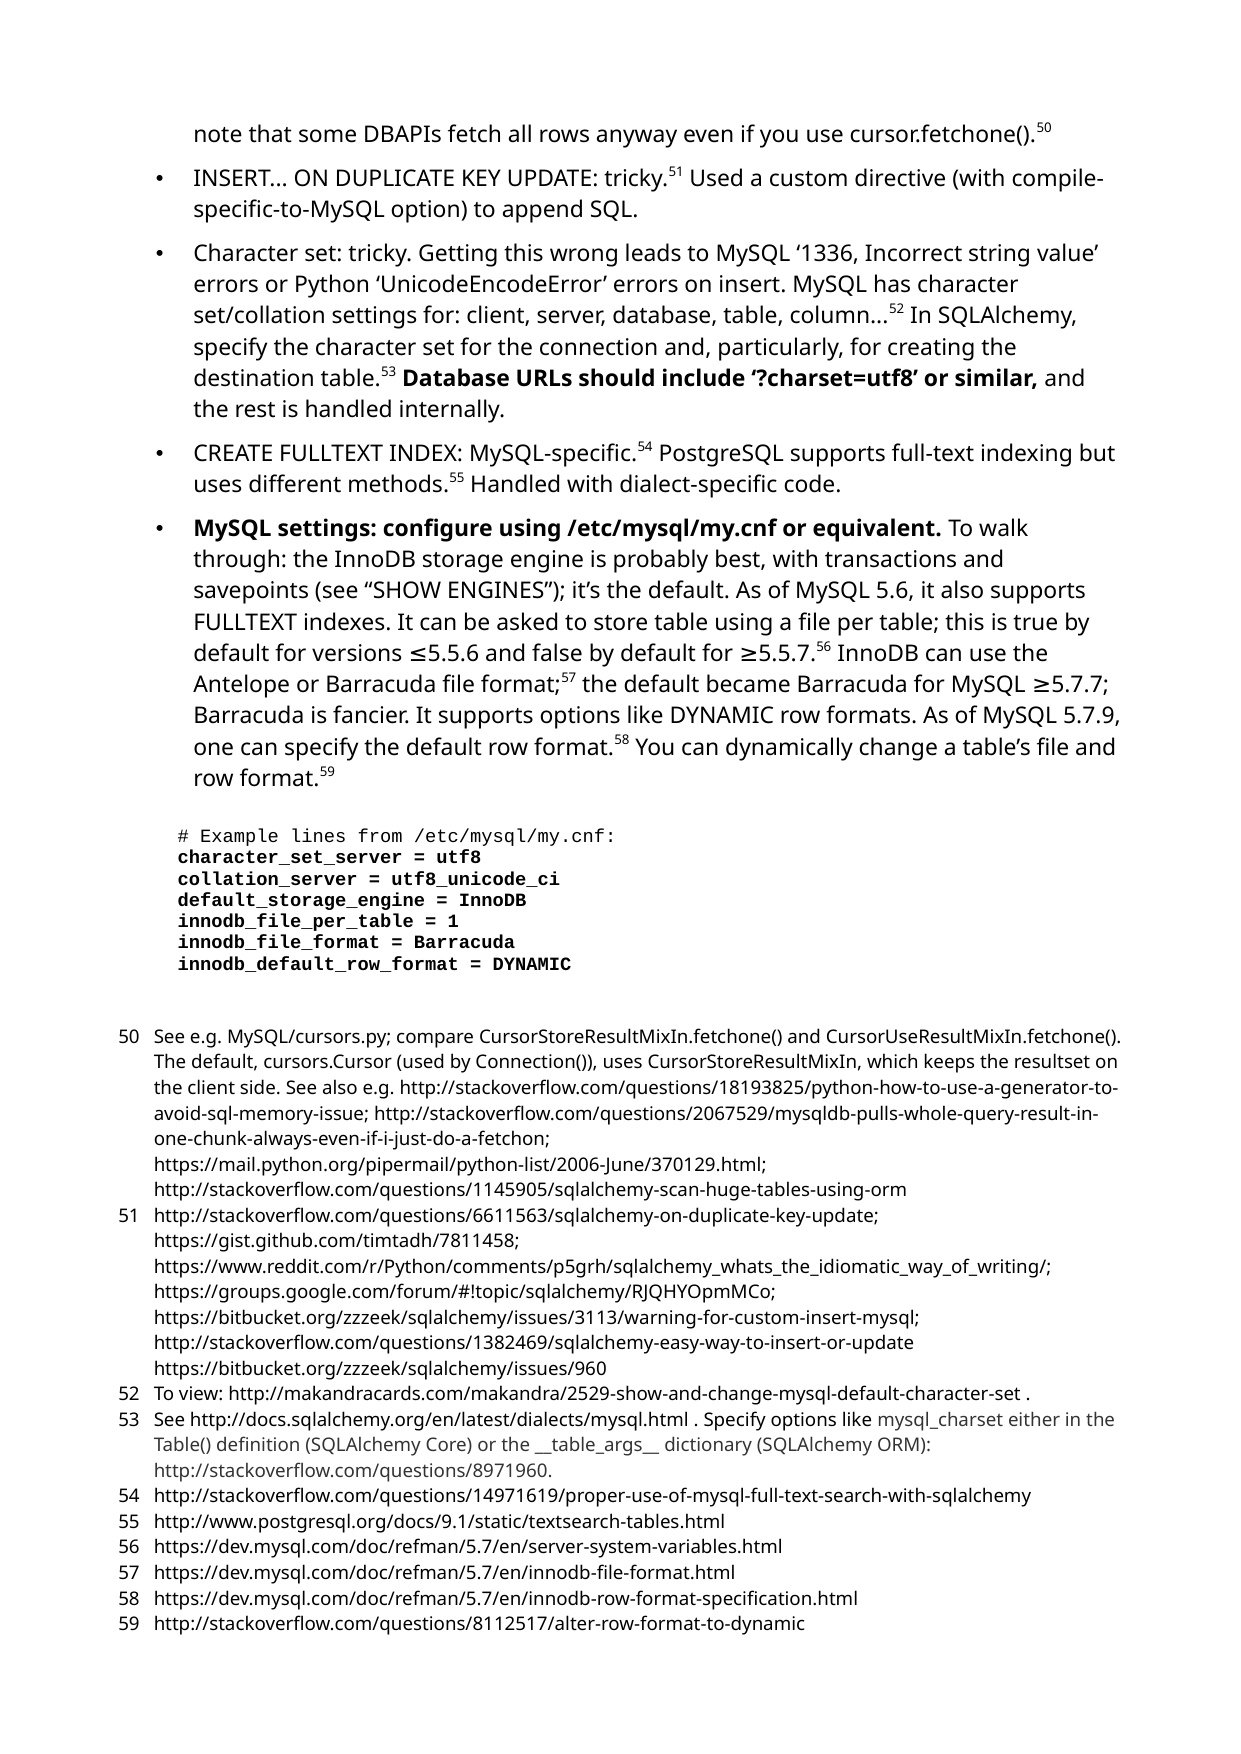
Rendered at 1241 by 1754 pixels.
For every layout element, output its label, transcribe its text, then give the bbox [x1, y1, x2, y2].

list http://stackoverflow.com/questions/6611563/sqlalchemy-on-duplicate-key-update; https://gist.github.com/timtadh/7811458; https://www.reddit.com/r/Python/comments/p5grh/sqlalchemy_whats_the_idiomatic_way_of_writing/; https://groups.google.com/forum/#!topic/sqlalchemy/RJQHYOpmMCo; https://bitbucket.org/zzzeek/sqlalchemy/issues/3113/warning-for-custom-insert-mysql; http://stackoverflow.com/questions/1382469/sqlalchemy-easy-way-to-insert-or-update https://bitbucket.org/zzzeek/sqlalchemy/issues/960 [118, 1202, 1122, 1381]
text character_set_server = utf8 [177, 848, 1122, 869]
text collation_server = utf8_unicode_ci [177, 869, 1122, 891]
list https://dev.mysql.com/doc/refman/5.7/en/innodb-file-format.html [118, 1559, 1122, 1585]
list See e.g. MySQL/cursors.py; compare CursorStoreResultMixIn.fetchone() and CursorUseResultMixIn.fetchone(). The default, cursors.Cursor (used by Connection()), uses CursorStoreResultMixIn, which keeps the resultset on the client side. See also e.g. http://stackoverflow.com/questions/18193825/python-how-to-use-a-generator-to-avoid-sql-memory-issue; http://stackoverflow.com/questions/2067529/mysqldb-pulls-whole-query-result-in-one-chunk-always-even-if-i-just-do-a-fetchon; https://mail.python.org/pipermail/python-list/2006-June/370129.html; http://stackoverflow.com/questions/1145905/sqlalchemy-scan-huge-tables-using-orm [118, 1023, 1122, 1202]
text innodb_default_row_format = DYNAMIC [177, 954, 1122, 976]
text # Example lines from /etc/mysql/my.cnf: [177, 827, 1122, 848]
list MySQL settings: configure using /etc/mysql/my.cnf or equivalent. To walk through: the InnoDB storage engine is probably best, with transactions and savepoints (see “SHOW ENGINES”); it’s the default. As of MySQL 5.6, it also supports FULLTEXT indexes. It can be asked to store table using a file per table; this is true by default for versions ≤5.5.6 and false by default for ≥5.5.7. InnoDB can use the Antelope or Barracuda file format; the default became Barracuda for MySQL ≥5.7.7; Barracuda is fancier. It supports options like DYNAMIC row formats. As of MySQL 5.7.9, one can specify the default row format. You can dynamically change a table’s file and row format. [156, 512, 1122, 793]
list INSERT... ON DUPLICATE KEY UPDATE: tricky. Used a custom directive (with compile-specific-to-MySQL option) to append SQL. [156, 162, 1122, 224]
text innodb_file_per_table = 1 [177, 912, 1122, 933]
list http://stackoverflow.com/questions/14971619/proper-use-of-mysql-full-text-search-with-sqlalchemy [118, 1483, 1122, 1508]
list See http://docs.sqlalchemy.org/en/latest/dialects/mysql.html . Specify options like mysql_charset either in the Table() definition (SQLAlchemy Core) or the __table_args__ dictionary (SQLAlchemy ORM): http://stackoverflow.com/questions/8971960. [118, 1406, 1122, 1483]
list note that some DBAPIs fetch all rows anyway even if you use cursor.fetchone(). [156, 118, 1122, 149]
list To view: http://makandracards.com/makandra/2529-show-and-change-mysql-default-character-set . [118, 1381, 1122, 1406]
list https://dev.mysql.com/doc/refman/5.7/en/innodb-row-format-specification.html [118, 1585, 1122, 1610]
list CREATE FULLTEXT INDEX: MySQL-specific. PostgreSQL supports full-text indexing but uses different methods. Handled with dialect-specific code. [156, 437, 1122, 499]
list https://dev.mysql.com/doc/refman/5.7/en/server-system-variables.html [118, 1534, 1122, 1559]
list Character set: tricky. Getting this wrong leads to MySQL ‘1336, Incorrect string value’ errors or Python ‘UnicodeEncodeError’ errors on insert. MySQL has character set/collation settings for: client, server, database, table, column... In SQLAlchemy, specify the character set for the connection and, particularly, for creating the destination table. Database URLs should include ‘?charset=utf8’ or similar, and the rest is handled internally. [156, 237, 1122, 424]
list http://www.postgresql.org/docs/9.1/static/textsearch-tables.html [118, 1508, 1122, 1534]
text default_storage_engine = InnoDB [177, 891, 1122, 912]
text innodb_file_format = Barracuda [177, 933, 1122, 954]
list http://stackoverflow.com/questions/8112517/alter-row-format-to-dynamic [118, 1610, 1122, 1636]
